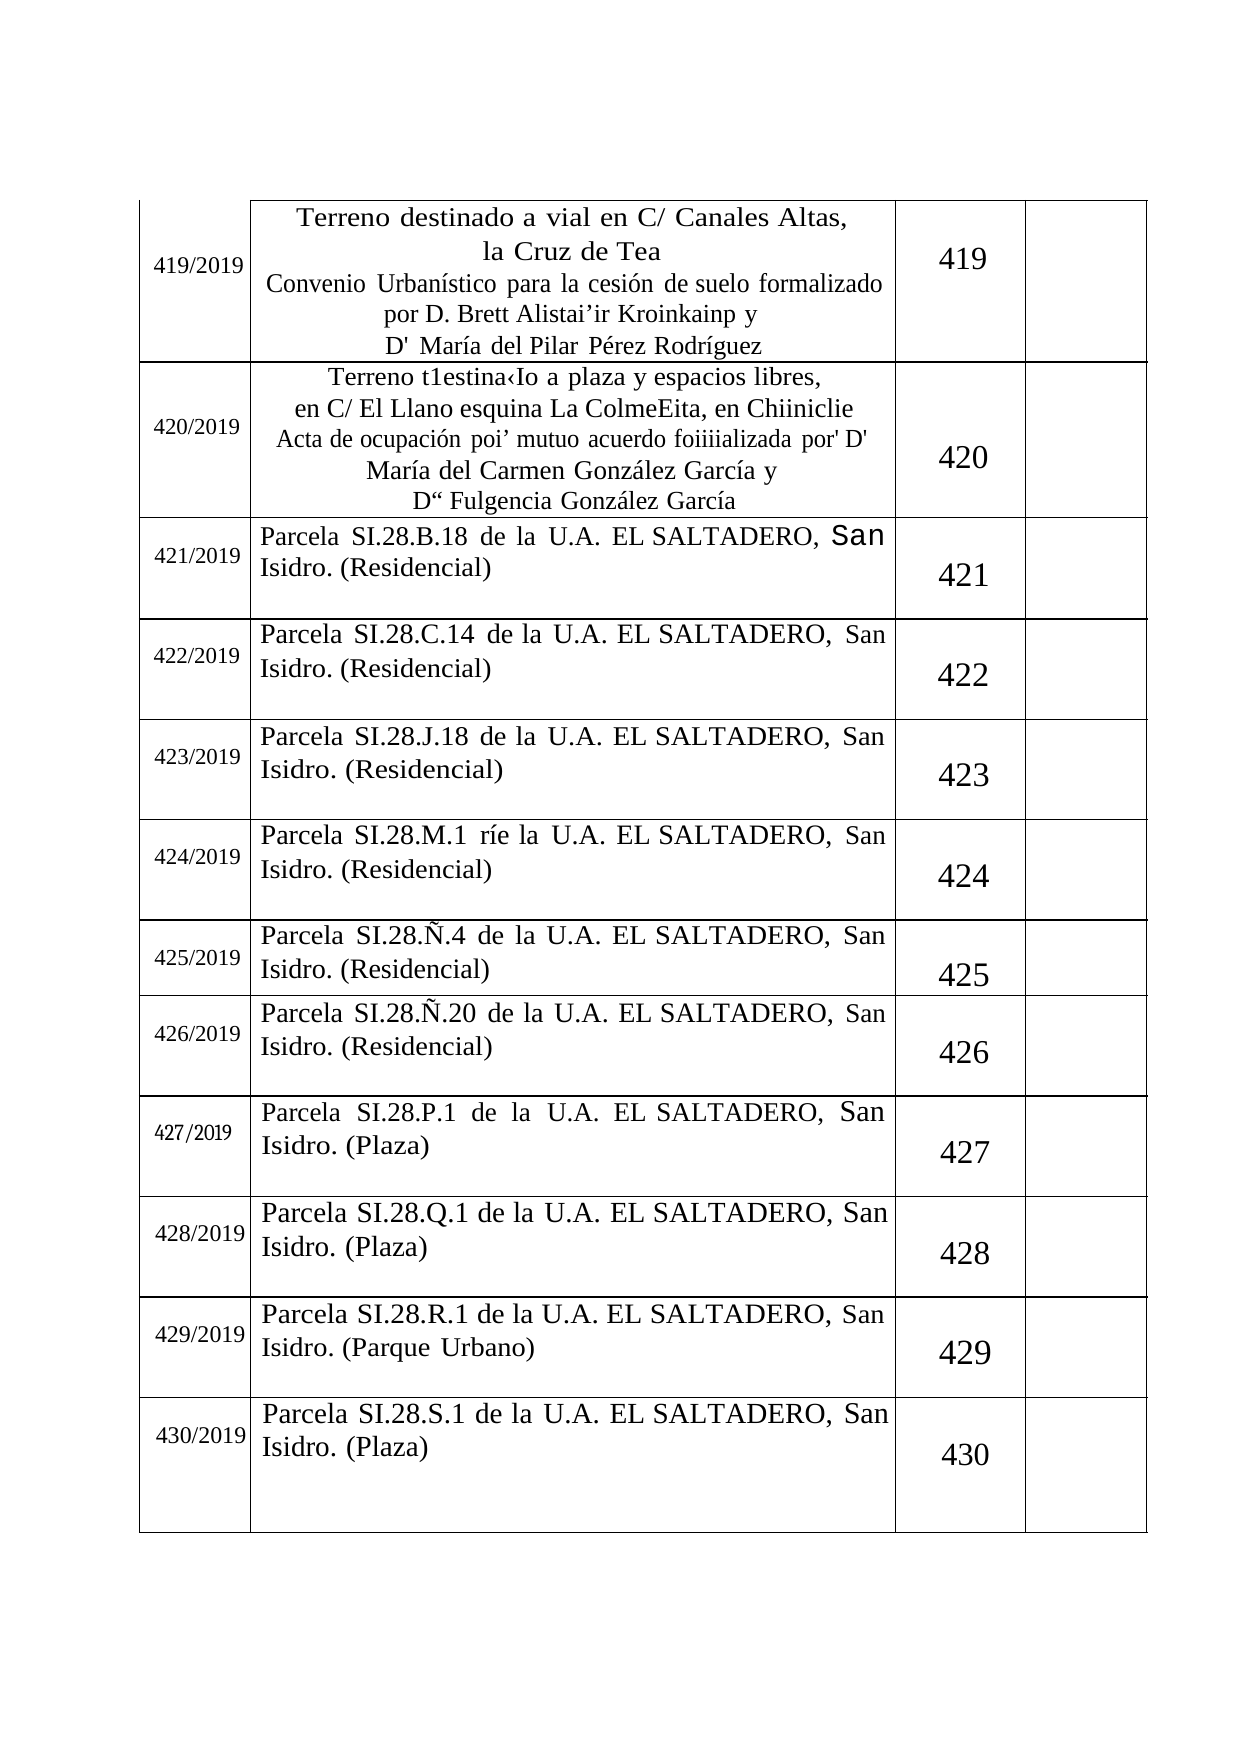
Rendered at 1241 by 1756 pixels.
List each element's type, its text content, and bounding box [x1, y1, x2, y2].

table_cell 420/2019 [140, 363, 250, 517]
table_cell Parcela SI.28.Ñ.20 de la U.A. EL SALTADERO, San Isidro. (Residencial) [251, 996, 895, 1095]
table_cell 426 [896, 996, 1025, 1095]
table_cell 423/2019 [140, 720, 250, 818]
table_cell 427 [896, 1097, 1025, 1196]
table_cell [1026, 620, 1146, 719]
table_cell 422/2019 [140, 620, 250, 719]
table_cell Parcela SI.28.P.1 de la U.A. EL SALTADERO, San Isidro. (Plaza) [251, 1097, 895, 1196]
table_cell Parcela SI.28.C.14 de la U.A. EL SALTADERO, San Isidro. (Residencial) [251, 620, 895, 719]
table_cell [1026, 921, 1146, 995]
table_cell [1026, 363, 1146, 517]
table_cell [1026, 518, 1146, 618]
table_cell Parcela SI.28.Ñ.4 de la U.A. EL SALTADERO, San Isidro. (Residencial) [251, 921, 895, 995]
table_cell [1026, 820, 1146, 919]
table_cell Parcela SI.28.M.1 ríe la U.A. EL SALTADERO, San Isidro. (Residencial) [251, 820, 895, 919]
table_cell 426/2019 [140, 996, 250, 1095]
table_cell Parcela SI.28.R.1 de la U.A. EL SALTADERO, San Isidro. (Parque Urbano) [251, 1298, 895, 1396]
table_cell 420 [896, 363, 1025, 517]
table_cell [1026, 996, 1146, 1095]
table_cell 428 [896, 1197, 1025, 1296]
table_header [1026, 201, 1146, 361]
table_cell [1026, 1398, 1146, 1531]
table_header 419/2019 [140, 200, 250, 361]
table_cell [1026, 1197, 1146, 1296]
table_cell 429/2019 [140, 1298, 250, 1396]
table_header 419 [896, 201, 1025, 361]
table_cell 425 [896, 921, 1025, 995]
table_cell 423 [896, 720, 1025, 818]
table_cell [1026, 720, 1146, 818]
table_cell Parcela SI.28.J.18 de la U.A. EL SALTADERO, San Isidro. (Residencial) [251, 720, 895, 818]
table_cell [1026, 1097, 1146, 1196]
table_cell 422 [896, 620, 1025, 719]
table_cell Terreno t1estina‹Io a plaza y espacios libres, en C/ El Llano esquina La ColmeEita, en Chiiniclie Acta de ocupación poi’ mutuo acuerdo foiiiializada por' D' María del Carmen González García y D“ Fulgencia González García [251, 363, 895, 517]
table_cell 428/2019 [140, 1197, 250, 1296]
table_cell 429 [896, 1298, 1025, 1396]
table_cell 421/2019 [140, 518, 250, 618]
table_cell Parcela SI.28.S.1 de la U.A. EL SALTADERO, San Isidro. (Plaza) [251, 1398, 895, 1531]
table_cell 430 [896, 1398, 1025, 1531]
table_header Terreno destinado a vial en C/ Canales Altas, la Cruz de Tea Convenio Urbanístico para la cesión de suelo formalizado por D. Brett Alistai’ir Kroinkainp y D' María del Pilar Pérez Rodríguez [251, 201, 895, 361]
table_cell 421 [896, 518, 1025, 618]
table_cell 424/2019 [140, 820, 250, 919]
table_cell 424 [896, 820, 1025, 919]
table_cell [1026, 1298, 1146, 1396]
table_cell 430/2019 [140, 1398, 250, 1531]
table_cell Parcela SI.28.Q.1 de la U.A. EL SALTADERO, San Isidro. (Plaza) [251, 1197, 895, 1296]
table_cell Parcela SI.28.B.18 de la U.A. EL SALTADERO, San Isidro. (Residencial) [251, 518, 895, 618]
table_cell 427/2019 [140, 1097, 250, 1196]
table_cell 425/2019 [140, 921, 250, 995]
